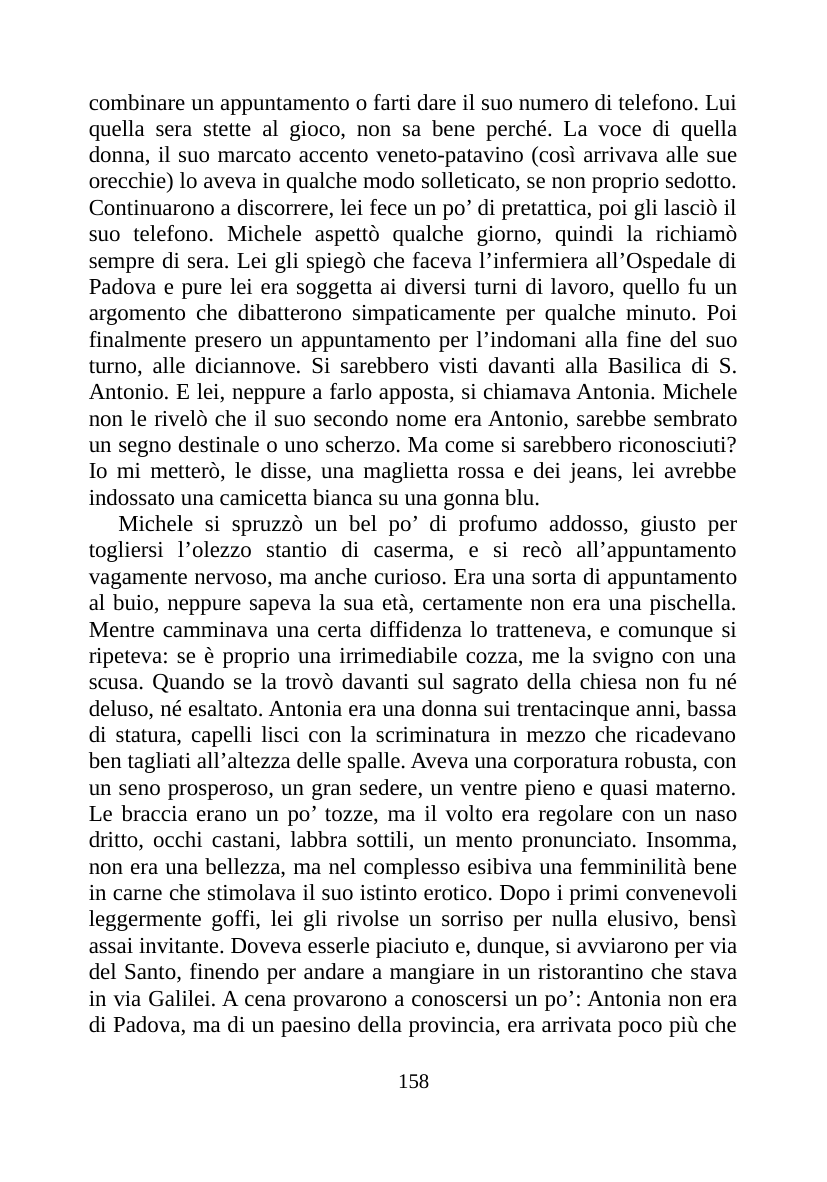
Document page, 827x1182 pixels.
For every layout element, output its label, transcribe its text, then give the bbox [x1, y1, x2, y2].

text combinare un appuntamento o farti dare il suo numero di telefono. Lui quella sera stette al gioco, non sa bene perché. La voce di quella donna, il suo marcato accento veneto-patavino (così arrivava alle sue orecchie) lo aveva in qualche modo solleticato, se non proprio sedotto. Continuarono a discorrere, lei fece un po’ di pretattica, poi gli lasciò il suo telefono. Michele aspettò qualche giorno, quindi la richiamò sempre di sera. Lei gli spiegò che faceva l’infermiera all’Ospedale di Padova e pure lei era soggetta ai diversi turni di lavoro, quello fu un argomento che dibatterono simpaticamente per qualche minuto. Poi finalmente presero un appuntamento per l’indomani alla fine del suo turno, alle diciannove. Si sarebbero visti davanti alla Basilica di S. Antonio. E lei, neppure a farlo apposta, si chiamava Antonia. Michele non le rivelò che il suo secondo nome era Antonio, sarebbe sembrato un segno destinale o uno scherzo. Ma come si sarebbero riconosciuti? Io mi metterò, le disse, una maglietta rossa e dei jeans, lei avrebbe indossato una camicetta bianca su una gonna blu. [88, 88, 738, 510]
text Michele si spruzzò un bel po’ di profumo addosso, giusto per togliersi l’olezzo stantio di caserma, e si recò all’appuntamento vagamente nervoso, ma anche curioso. Era una sorta di appuntamento al buio, neppure sapeva la sua età, certamente non era una pischella. Mentre camminava una certa diffidenza lo tratteneva, e comunque si ripeteva: se è proprio una irrimediabile cozza, me la svigno con una scusa. Quando se la trovò davanti sul sagrato della chiesa non fu né deluso, né esaltato. Antonia era una donna sui trentacinque anni, bassa di statura, capelli lisci con la scriminatura in mezzo che ricadevano ben tagliati all’altezza delle spalle. Aveva una corporatura robusta, con un seno prosperoso, un gran sedere, un ventre pieno e quasi materno. Le braccia erano un po’ tozze, ma il volto era regolare con un naso dritto, occhi castani, labbra sottili, un mento pronunciato. Insomma, non era una bellezza, ma nel complesso esibiva una femminilità bene in carne che stimolava il suo istinto erotico. Dopo i primi convenevoli leggermente goffi, lei gli rivolse un sorriso per nulla elusivo, bensì assai invitante. Doveva esserle piaciuto e, dunque, si avviarono per via del Santo, finendo per andare a mangiare in un ristorantino che stava in via Galilei. A cena provarono a conoscersi un po’: Antonia non era di Padova, ma di un paesino della provincia, era arrivata poco più che [88, 510, 738, 1037]
